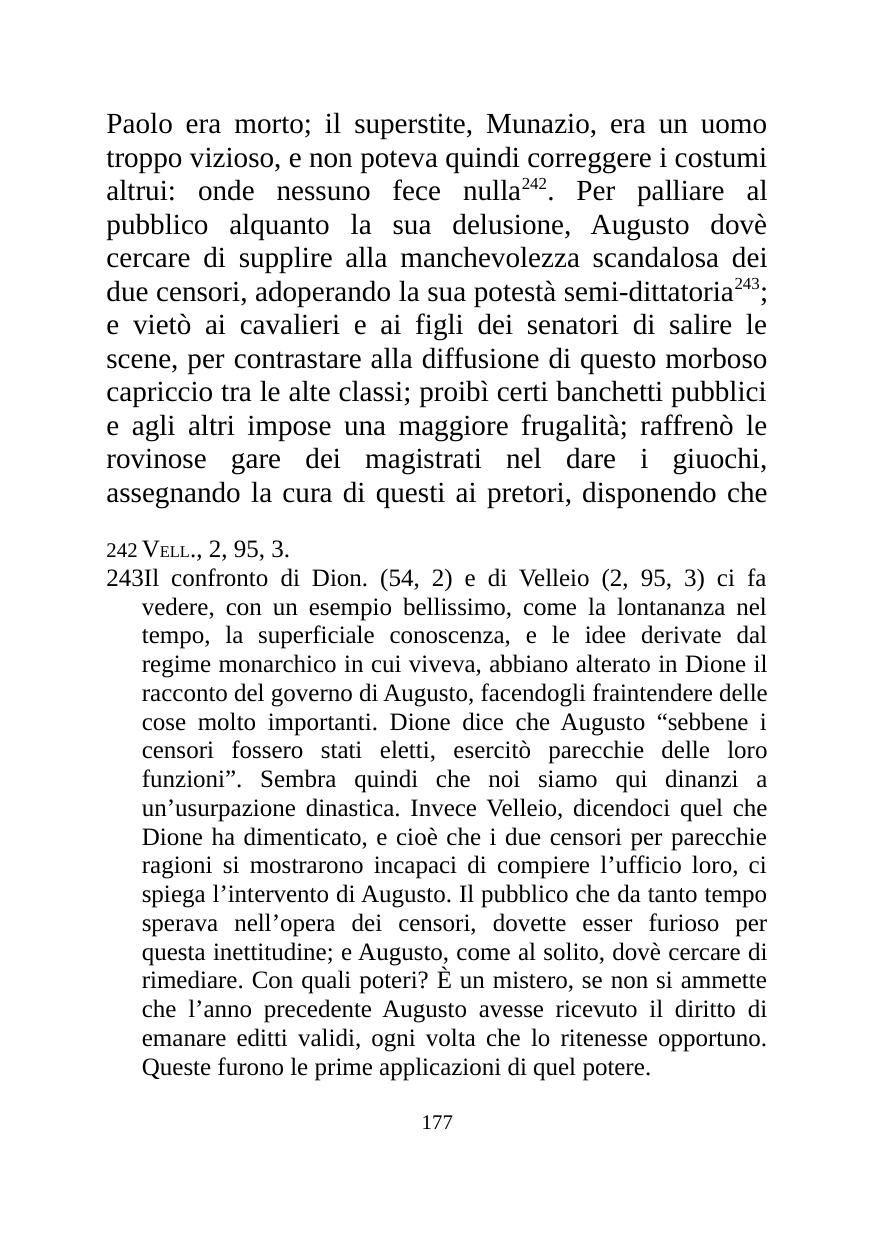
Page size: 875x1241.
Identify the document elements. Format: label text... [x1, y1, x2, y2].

text Paolo era morto; il superstite, Munazio, era un uomo troppo vizioso, e non poteva quindi correggere i costumi altrui: onde nessuno fece nulla. Per palliare al pubblico alquanto la sua delusione, Augusto dovè cercare di supplire alla manchevolezza scandalosa dei due censori, adoperando la sua potestà semi-dittatoria; e vietò ai cavalieri e ai figli dei senatori di salire le scene, per contrastare alla diffusione di questo morboso capriccio tra le alte classi; proibì certi banchetti pubblici e agli altri impose una maggiore frugalità; raffrenò le rovinose gare dei magistrati nel dare i giuochi, assegnando la cura di questi ai pretori, disponendo che [106, 106, 768, 509]
text Vell., 2, 95, 3. [106, 534, 768, 563]
text Il confronto di Dion. (54, 2) e di Velleio (2, 95, 3) ci fa vedere, con un esempio bellissimo, come la lontananza nel tempo, la superficiale conoscenza, e le idee derivate dal regime monarchico in cui viveva, abbiano alterato in Dione il racconto del governo di Augusto, facendogli fraintendere delle cose molto importanti. Dione dice che Augusto “sebbene i censori fossero stati eletti, esercitò parecchie delle loro funzioni”. Sembra quindi che noi siamo qui dinanzi a un’usurpazione dinastica. Invece Velleio, dicendoci quel che Dione ha dimenticato, e cioè che i due censori per parecchie ragioni si mostrarono incapaci di compiere l’ufficio loro, ci spiega l’intervento di Augusto. Il pubblico che da tanto tempo sperava nell’opera dei censori, dovette esser furioso per questa inettitudine; e Augusto, come al solito, dovè cercare di rimediare. Con quali poteri? È un mistero, se non si ammette che l’anno precedente Augusto avesse ricevuto il diritto di emanare editti validi, ogni volta che lo ritenesse opportuno. Queste furono le prime applicazioni di quel potere. [106, 563, 768, 1080]
